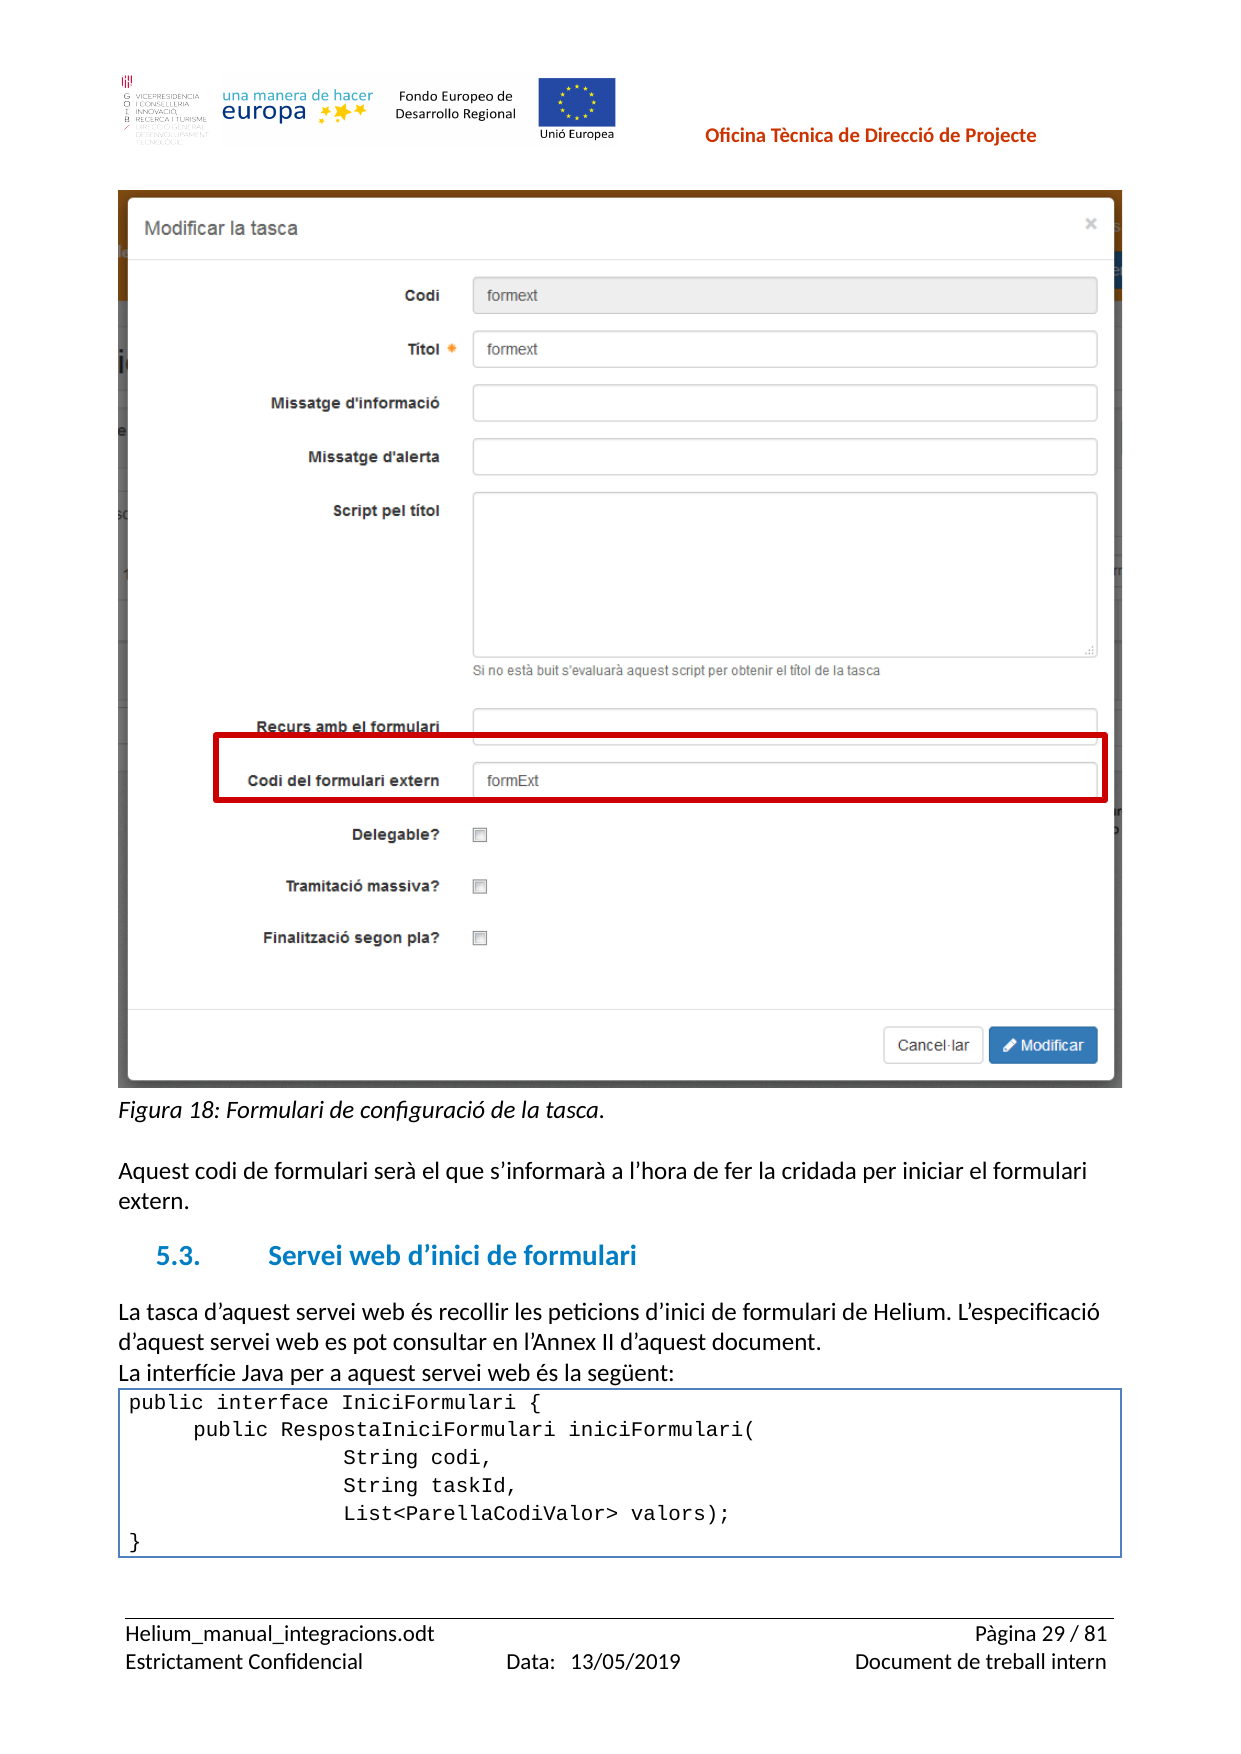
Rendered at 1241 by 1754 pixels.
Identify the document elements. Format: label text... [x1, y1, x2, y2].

text Aquest codi de formulari serà el que s’informarà a l’hora de fer la cridada per iniciar el formulari extern. [118, 1155, 1122, 1216]
text public interface IniciFormulari { [120, 1390, 1120, 1415]
text List<ParellaCodiValor> valors); [120, 1499, 1120, 1527]
text La tasca d’aquest servei web és recollir les peticions d’inici de formulari de Helium. L’especificació d’aquest servei web es pot consultar en l’Annex II d’aquest document. [118, 1296, 1122, 1357]
text String taskId, [120, 1471, 1120, 1499]
text Figura 18: Formulari de configuració de la tasca. [118, 1088, 1122, 1124]
text String codi, [120, 1443, 1120, 1471]
picture [118, 73, 213, 147]
picture [118, 190, 1123, 1088]
subtitle Servei web d’inici de formulari [156, 1237, 1122, 1272]
text La interfície Java per a aquest servei web és la següent: [118, 1357, 1122, 1387]
picture [219, 73, 621, 147]
text public RespostaIniciFormulari iniciFormulari( [120, 1415, 1120, 1443]
text } [120, 1527, 1120, 1556]
